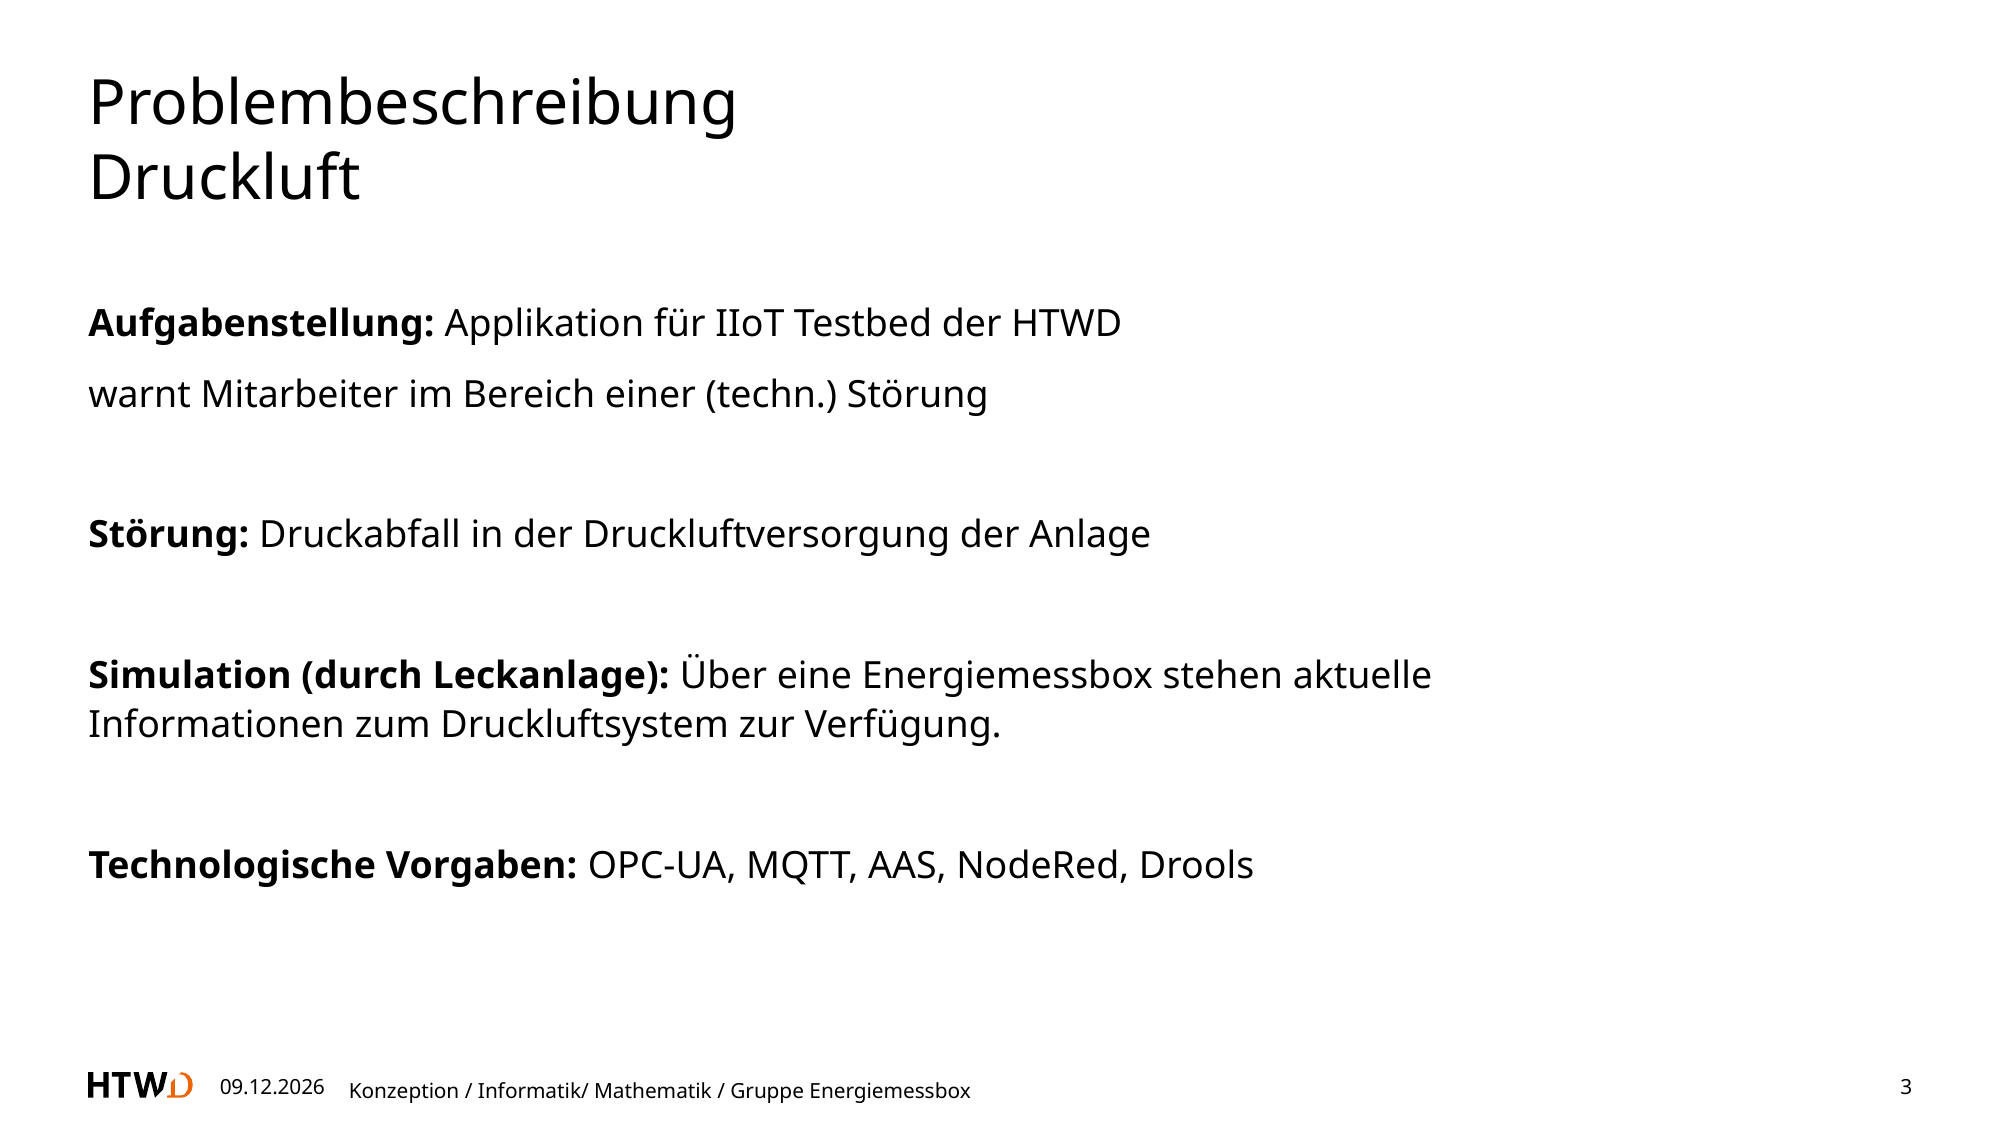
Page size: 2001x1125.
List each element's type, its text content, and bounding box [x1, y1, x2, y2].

text_box Konzeption / Informatik/ Mathematik / Gruppe Energiemessbox [348, 1073, 1767, 1103]
list Aufgabenstellung: Applikation für IIoT Testbed der HTWD warnt Mitarbeiter im Bereich einer (techn.) Störung Störung: Druckabfall in der Druckluftversorgung der Anlage Simulation (durch Leckanlage): Über eine Energiemessbox stehen aktuelle Informationen zum Druckluftsystem zur Verfügung. Technologische Vorgaben: OPC-UA, MQTT, AAS, NodeRed, Drools [88, 294, 1455, 1021]
title Problembeschreibung Druckluft [88, 61, 1912, 210]
